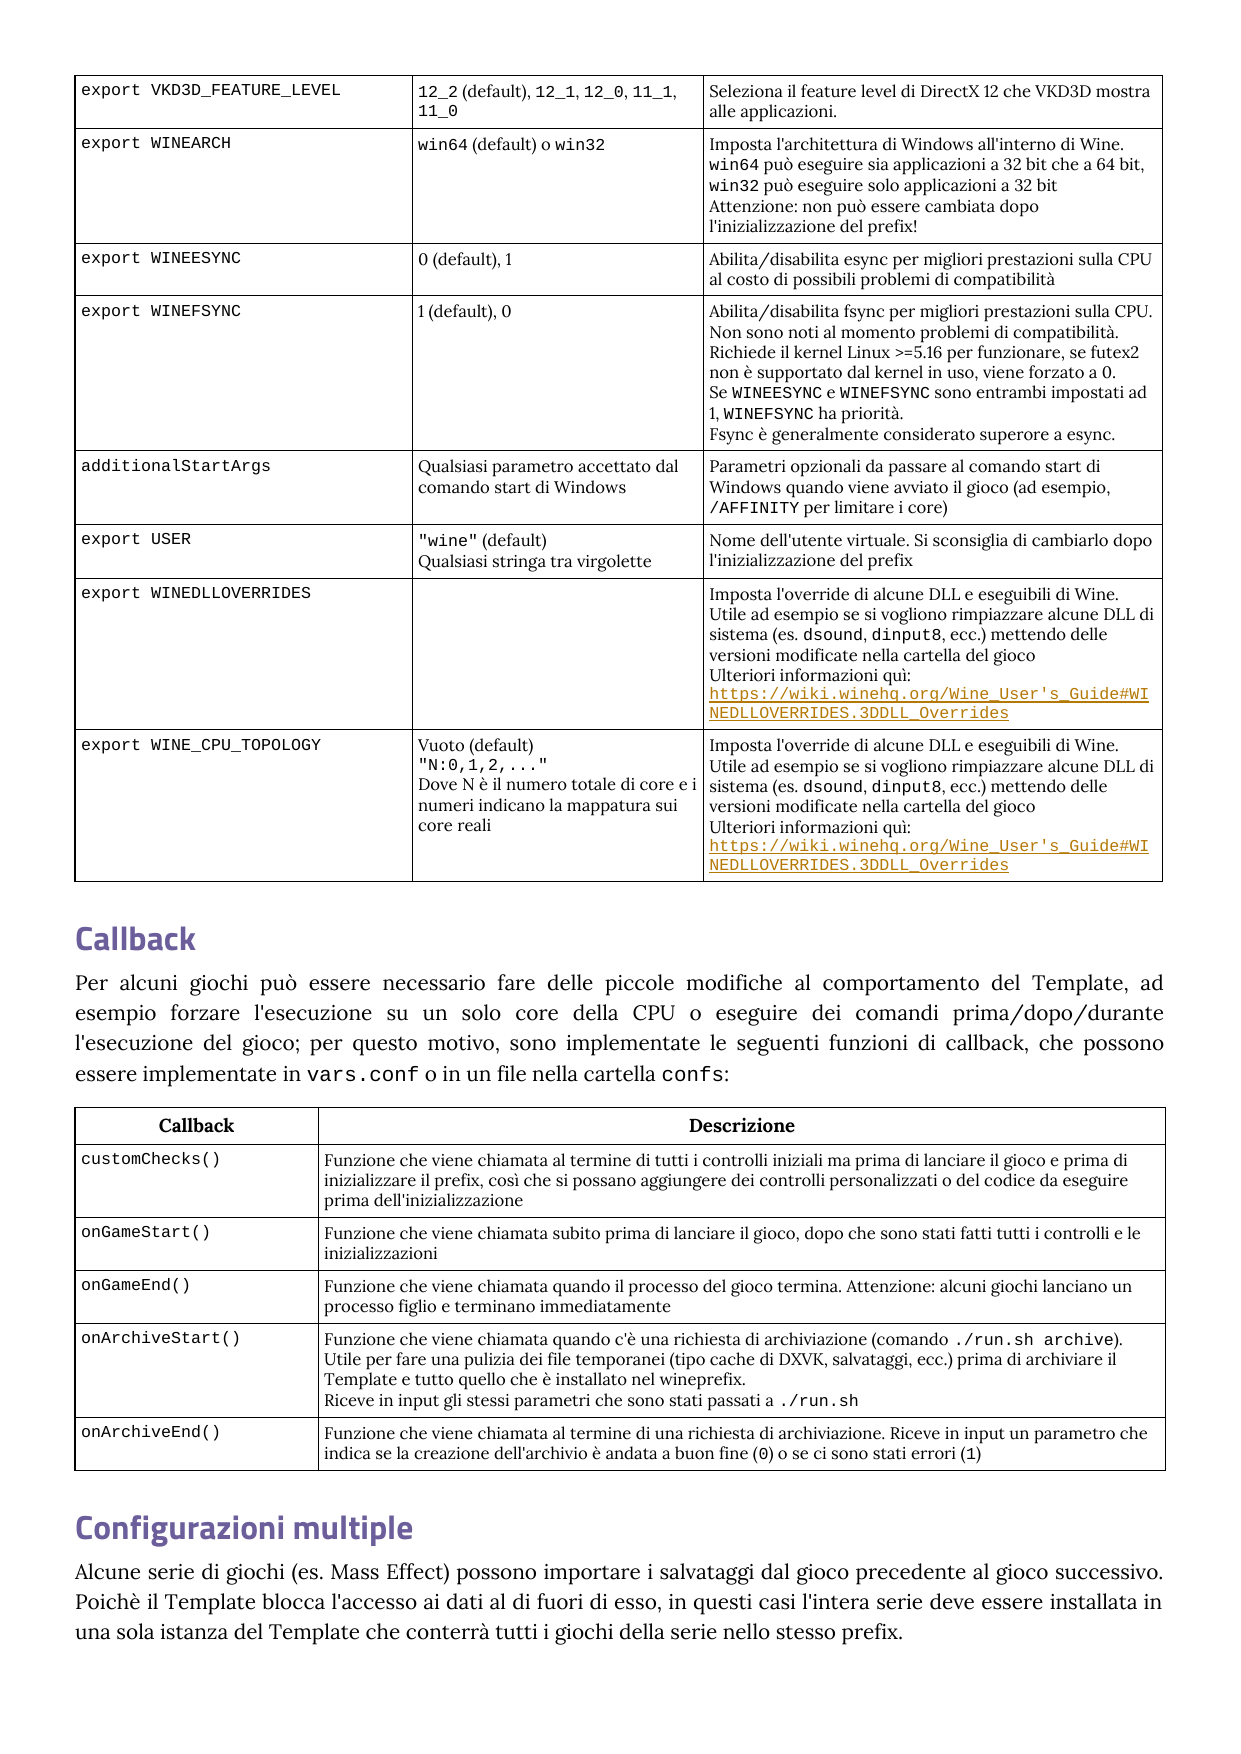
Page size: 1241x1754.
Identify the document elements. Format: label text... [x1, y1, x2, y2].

table_cell export WINEDLLOVERRIDES [76, 579, 412, 729]
table_cell customChecks() [76, 1145, 318, 1217]
table_cell Abilita/disabilita fsync per migliori prestazioni sulla CPU. Non sono noti al momento problemi di compatibilità. Richiede il kernel Linux >=5.16 per funzionare, se futex2 non è supportato dal kernel in uso, viene forzato a 0. Se WINEESYNC e WINEFSYNC sono entrambi impostati ad 1, WINEFSYNC ha priorità. Fsync è generalmente considerato superore a esync. [704, 296, 1162, 450]
subtitle Callback [75, 918, 1165, 958]
table_cell 1 (default), 0 [413, 296, 703, 450]
table_cell [413, 579, 703, 729]
table_cell 12_2 (default), 12_1, 12_0, 11_1, 11_0 [413, 76, 703, 128]
table_cell export WINEARCH [76, 129, 412, 242]
table_cell Nome dell'utente virtuale. Si sconsiglia di cambiarlo dopo l'inizializzazione del prefix [704, 525, 1162, 577]
table_cell Funzione che viene chiamata quando c'è una richiesta di archiviazione (comando ./run.sh archive). Utile per fare una pulizia dei file temporanei (tipo cache di DXVK, salvataggi, ecc.) prima di archiviare il Template e tutto quello che è installato nel wineprefix. Riceve in input gli stessi parametri che sono stati passati a ./run.sh [319, 1324, 1165, 1417]
table_cell additionalStartArgs [76, 451, 412, 524]
table_cell onGameStart() [76, 1218, 318, 1269]
table_cell export USER [76, 525, 412, 577]
text Alcune serie di giochi (es. Mass Effect) possono importare i salvataggi dal gioco precedente al gioco successivo. Poichè il Template blocca l'accesso ai dati al di fuori di esso, in questi casi l'intera serie deve essere installata in una sola istanza del Template che conterrà tutti i giochi della serie nello stesso prefix. [75, 1559, 1165, 1645]
text Per alcuni giochi può essere necessario fare delle piccole modifiche al comportamento del Template, ad esempio forzare l'esecuzione su un solo core della CPU o eseguire dei comandi prima/dopo/durante l'esecuzione del gioco; per questo motivo, sono implementate le seguenti funzioni di callback, che possono essere implementate in vars.conf o in un file nella cartella confs: [75, 970, 1165, 1087]
table_cell Abilita/disabilita esync per migliori prestazioni sulla CPU al costo di possibili problemi di compatibilità [704, 244, 1162, 295]
table_cell Imposta l'override di alcune DLL e eseguibili di Wine. Utile ad esempio se si vogliono rimpiazzare alcune DLL di sistema (es. dsound, dinput8, ecc.) mettendo delle versioni modificate nella cartella del gioco Ulteriori informazioni quì: https://wiki.winehq.org/Wine_User's_Guide#WINEDLLOVERRIDES.3DDLL_Overrides [704, 579, 1162, 729]
table_cell Seleziona il feature level di DirectX 12 che VKD3D mostra alle applicazioni. [704, 76, 1162, 128]
table_cell Vuoto (default) "N:0,1,2,..." Dove N è il numero totale di core e i numeri indicano la mappatura sui core reali [413, 730, 703, 881]
table_cell Funzione che viene chiamata al termine di tutti i controlli iniziali ma prima di lanciare il gioco e prima di inizializzare il prefix, così che si possano aggiungere dei controlli personalizzati o del codice da eseguire prima dell'inizializzazione [319, 1145, 1165, 1217]
table_cell onArchiveStart() [76, 1324, 318, 1417]
table_cell Qualsiasi parametro accettato dal comando start di Windows [413, 451, 703, 524]
table_cell Funzione che viene chiamata quando il processo del gioco termina. Attenzione: alcuni giochi lanciano un processo figlio e terminano immediatamente [319, 1271, 1165, 1322]
table_header Callback [76, 1108, 318, 1143]
table_cell 0 (default), 1 [413, 244, 703, 295]
subtitle Configurazioni multiple [75, 1507, 1165, 1547]
table_header Descrizione [319, 1108, 1165, 1143]
table_cell Funzione che viene chiamata al termine di una richiesta di archiviazione. Riceve in input un parametro che indica se la creazione dell'archivio è andata a buon fine (0) o se ci sono stati errori (1) [319, 1418, 1165, 1470]
table_cell export WINEESYNC [76, 244, 412, 295]
table_cell export WINE_CPU_TOPOLOGY [76, 730, 412, 881]
table_cell export VKD3D_FEATURE_LEVEL [76, 76, 412, 128]
table_cell Imposta l'override di alcune DLL e eseguibili di Wine. Utile ad esempio se si vogliono rimpiazzare alcune DLL di sistema (es. dsound, dinput8, ecc.) mettendo delle versioni modificate nella cartella del gioco Ulteriori informazioni quì: https://wiki.winehq.org/Wine_User's_Guide#WINEDLLOVERRIDES.3DDLL_Overrides [704, 730, 1162, 881]
table_cell onArchiveEnd() [76, 1418, 318, 1470]
table_cell export WINEFSYNC [76, 296, 412, 450]
table_cell Parametri opzionali da passare al comando start di Windows quando viene avviato il gioco (ad esempio, /AFFINITY per limitare i core) [704, 451, 1162, 524]
table_cell Imposta l'architettura di Windows all'interno di Wine. win64 può eseguire sia applicazioni a 32 bit che a 64 bit, win32 può eseguire solo applicazioni a 32 bit Attenzione: non può essere cambiata dopo l'inizializzazione del prefix! [704, 129, 1162, 242]
table_cell win64 (default) o win32 [413, 129, 703, 242]
table_cell "wine" (default) Qualsiasi stringa tra virgolette [413, 525, 703, 577]
table_cell onGameEnd() [76, 1271, 318, 1322]
table_cell Funzione che viene chiamata subito prima di lanciare il gioco, dopo che sono stati fatti tutti i controlli e le inizializzazioni [319, 1218, 1165, 1269]
